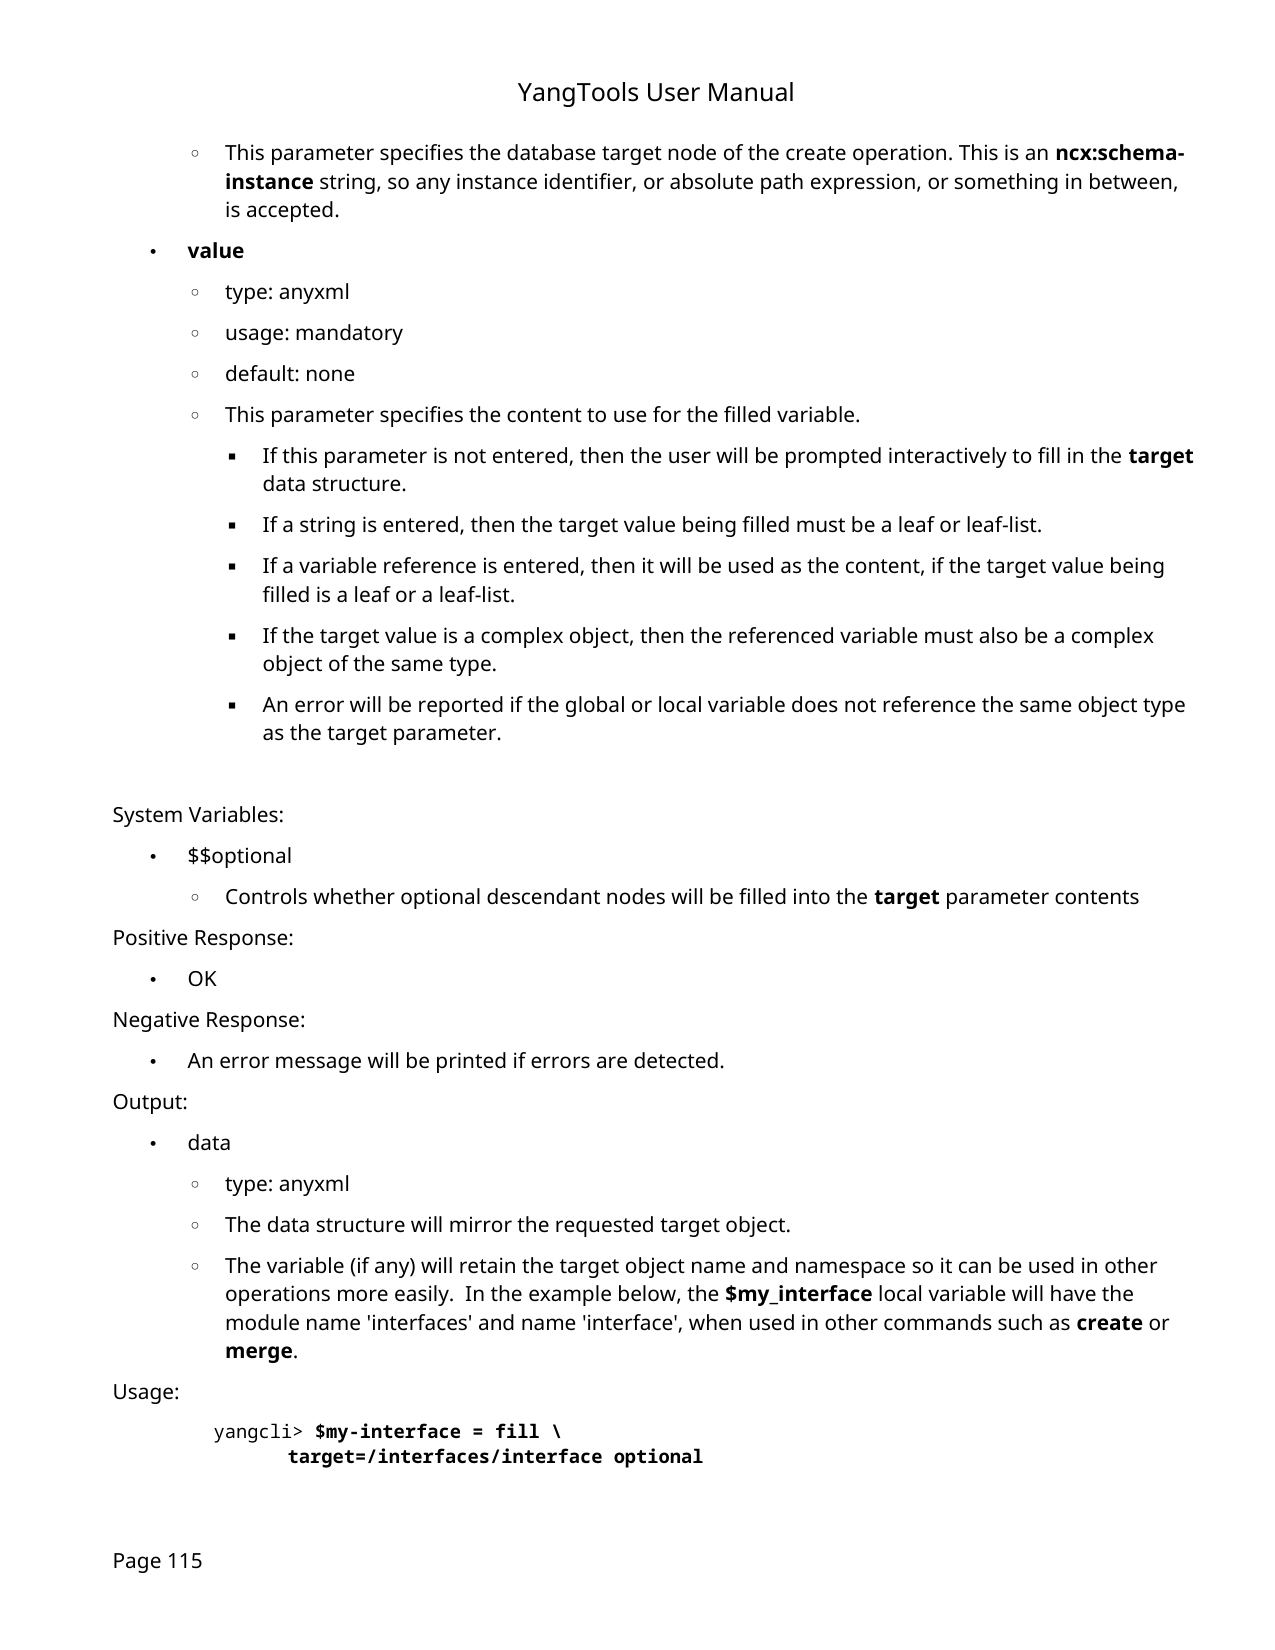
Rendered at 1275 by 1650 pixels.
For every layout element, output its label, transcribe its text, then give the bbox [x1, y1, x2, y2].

list If a string is entered, then the target value being filled must be a leaf or leaf-list. [225, 510, 1200, 539]
list type: anyxml [187, 277, 1200, 306]
list usage: mandatory [187, 318, 1200, 347]
list If a variable reference is entered, then it will be used as the content, if the target value being filled is a leaf or a leaf-list. [225, 551, 1200, 608]
list An error message will be printed if errors are detected. [150, 1046, 1200, 1074]
text yangcli> $my-interface = fill \ target=/interfaces/interface optional [139, 1418, 1200, 1469]
list OK [150, 964, 1200, 993]
list This parameter specifies the content to use for the filled variable. [187, 400, 1200, 428]
text Output: [112, 1087, 1200, 1115]
list $$optional [150, 841, 1200, 870]
list The variable (if any) will retain the target object name and namespace so it can be used in other operations more easily. In the example below, the $my_interface local variable will have the module name 'interfaces' and name 'interface', when used in other commands such as create or merge. [187, 1251, 1200, 1364]
list This parameter specifies the database target node of the create operation. This is an ncx:schema-instance string, so any instance identifier, or absolute path expression, or something in between, is accepted. [187, 138, 1200, 224]
list data [150, 1128, 1200, 1156]
list value [150, 236, 1200, 265]
text System Variables: [112, 800, 1200, 829]
list The data structure will mirror the requested target object. [187, 1210, 1200, 1238]
list default: none [187, 359, 1200, 388]
list Controls whether optional descendant nodes will be filled into the target parameter contents [187, 882, 1200, 911]
text Negative Response: [112, 1005, 1200, 1033]
list An error will be reported if the global or local variable does not reference the same object type as the target parameter. [225, 690, 1200, 747]
list type: anyxml [187, 1169, 1200, 1197]
list If the target value is a complex object, then the referenced variable must also be a complex object of the same type. [225, 621, 1200, 678]
text Usage: [112, 1377, 1200, 1405]
text Positive Response: [112, 923, 1200, 952]
list If this parameter is not entered, then the user will be prompted interactively to fill in the target data structure. [225, 441, 1200, 498]
